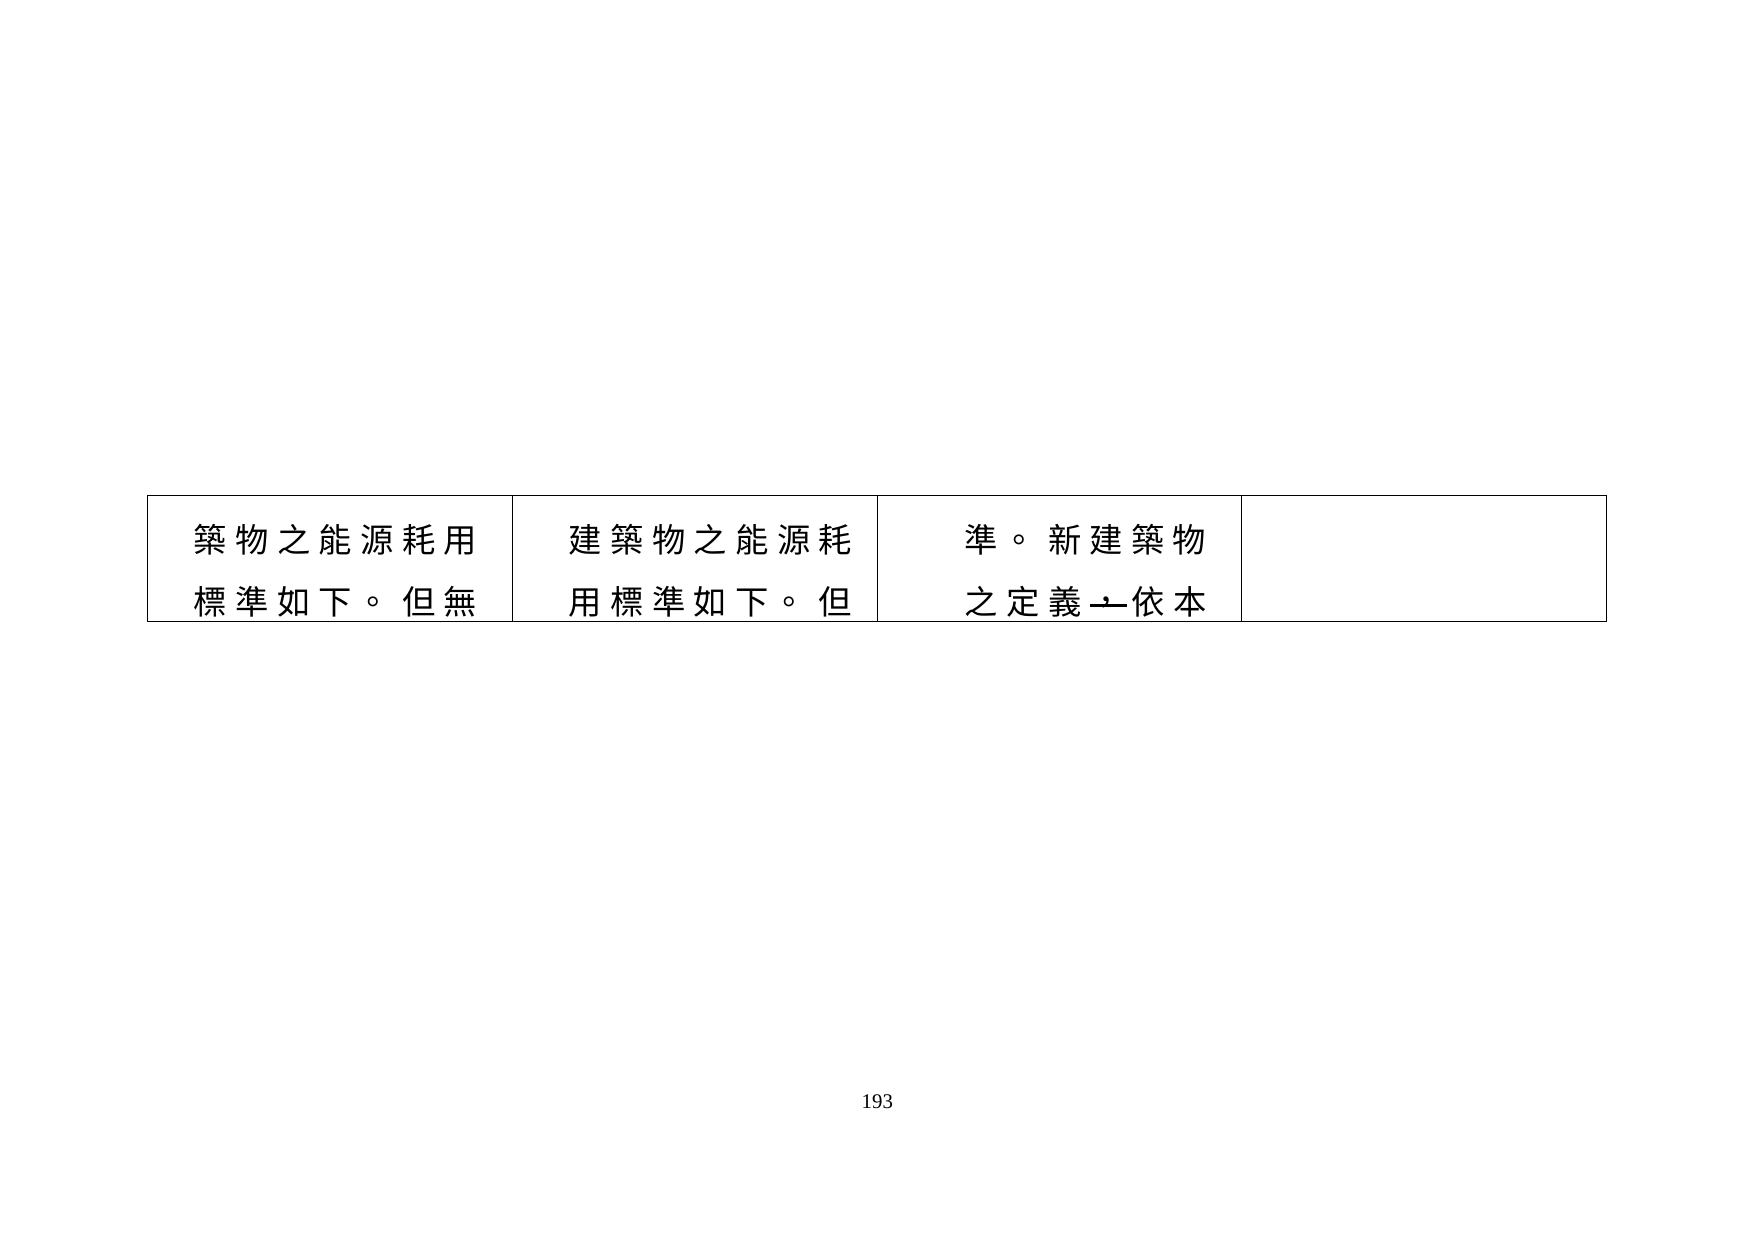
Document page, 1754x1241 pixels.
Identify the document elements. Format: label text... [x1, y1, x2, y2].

table_cell 建築物之能源耗用標準如下。但 [513, 496, 877, 621]
table_cell 準。新建築物之定義，依本 [878, 496, 1241, 621]
table_cell [1242, 496, 1606, 621]
table_cell 築物之能源耗用標準如下。但無 [148, 496, 512, 621]
